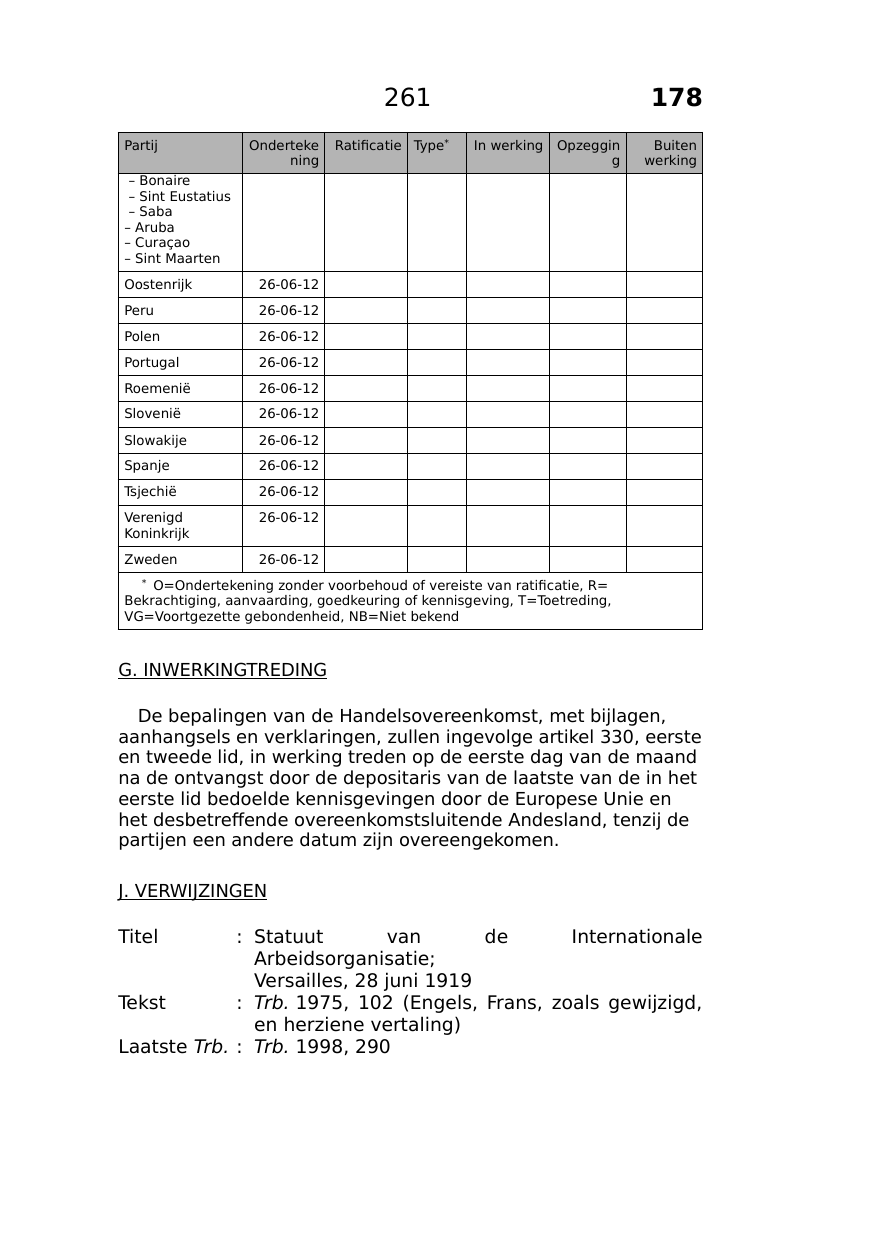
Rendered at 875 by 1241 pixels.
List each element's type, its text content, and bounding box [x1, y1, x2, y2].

table_header Ratificatie [325, 133, 407, 173]
table_cell – Sint Maarten [119, 251, 242, 271]
table_cell [550, 350, 626, 375]
table_cell [627, 174, 702, 189]
table_cell 26-06-12 [243, 428, 324, 453]
table_cell [627, 350, 702, 375]
table_cell [467, 547, 549, 572]
table_cell [467, 402, 549, 427]
table_cell [408, 402, 466, 427]
table_cell [243, 235, 324, 251]
table_cell [325, 454, 407, 479]
table_cell [467, 235, 549, 251]
table_header Statuut van de Internationale Arbeidsorganisatie; Versailles, 28 juni 1919 [254, 927, 703, 992]
table_cell [325, 174, 407, 189]
table_cell [325, 220, 407, 235]
table_cell [627, 547, 702, 572]
table_cell [627, 402, 702, 427]
table_cell [325, 272, 407, 297]
table_cell [627, 298, 702, 323]
table_cell [467, 220, 549, 235]
table_cell [325, 350, 407, 375]
table_cell [408, 189, 466, 204]
table_cell 26-06-12 [243, 298, 324, 323]
table_cell [325, 506, 407, 546]
table_header Titel [118, 927, 236, 992]
table_cell – Saba [119, 204, 242, 220]
table_cell [550, 298, 626, 323]
table_cell [627, 235, 702, 251]
text De bepalingen van de Handelsovereenkomst, met bijlagen, aanhangsels en verklaringen, zullen ingevolge artikel 330, eerste en tweede lid, in werking treden op de eerste dag van de maand na de ontvangst door de depositaris van de laatste van de in het eerste lid bedoelde kennisgevingen door de Europese Unie en het desbetreffende overeenkomstsluitende Andesland, tenzij de partijen een andere datum zijn overeengekomen. [118, 706, 703, 851]
table_cell [550, 324, 626, 349]
table_cell Oostenrijk [119, 272, 242, 297]
table_header Partij [119, 133, 242, 173]
table_header Type* [408, 133, 466, 173]
table_cell 26-06-12 [243, 480, 324, 504]
table_cell [627, 251, 702, 271]
table_cell [243, 174, 324, 189]
table_cell [467, 428, 549, 453]
table_cell [550, 204, 626, 220]
table_header Buiten werking [627, 133, 702, 173]
table_cell [467, 480, 549, 504]
table_cell [408, 235, 466, 251]
table_cell Portugal [119, 350, 242, 375]
table_cell [550, 220, 626, 235]
table_cell [627, 480, 702, 504]
table_header Ondertekening [243, 133, 324, 173]
table_cell – Sint Eustatius [119, 189, 242, 204]
table_cell 26-06-12 [243, 454, 324, 479]
table_cell [550, 547, 626, 572]
table_cell [550, 402, 626, 427]
table_cell [243, 204, 324, 220]
table_cell [627, 220, 702, 235]
table_cell [467, 174, 549, 189]
table_cell [408, 454, 466, 479]
table_cell [550, 174, 626, 189]
table_cell 26-06-12 [243, 506, 324, 546]
table_cell [467, 251, 549, 271]
table_cell [243, 251, 324, 271]
table_cell Tsjechië [119, 480, 242, 504]
table_header : [236, 927, 254, 992]
table_cell [408, 428, 466, 453]
table_cell [408, 298, 466, 323]
table_cell [467, 376, 549, 401]
table_cell : [236, 1036, 254, 1058]
table_cell 26-06-12 [243, 376, 324, 401]
table_cell Slovenië [119, 402, 242, 427]
table_cell 26-06-12 [243, 350, 324, 375]
table_header In werking [467, 133, 549, 173]
table_cell [408, 220, 466, 235]
table_cell [325, 235, 407, 251]
table_cell – Bonaire [119, 174, 242, 189]
table_cell [243, 189, 324, 204]
table_cell – Curaçao [119, 235, 242, 251]
table_cell Slowakije [119, 428, 242, 453]
table_cell [550, 251, 626, 271]
subtitle G. INWERKINGTREDING [118, 660, 703, 681]
table_cell 26-06-12 [243, 324, 324, 349]
table_cell [325, 251, 407, 271]
table_cell [408, 251, 466, 271]
table_cell [467, 324, 549, 349]
table_cell [627, 324, 702, 349]
table_cell [627, 428, 702, 453]
table_cell 26-06-12 [243, 402, 324, 427]
table_cell [325, 204, 407, 220]
table_cell [325, 428, 407, 453]
table_cell [550, 189, 626, 204]
table_cell Trb. 1975, 102 (Engels, Frans, zoals gewijzigd, en herziene vertaling) [254, 992, 703, 1036]
table_cell [627, 204, 702, 220]
table_cell [467, 506, 549, 546]
table_cell Spanje [119, 454, 242, 479]
table_cell Peru [119, 298, 242, 323]
table_cell [467, 272, 549, 297]
table_cell Roemenië [119, 376, 242, 401]
table_cell Trb. 1998, 290 [254, 1036, 703, 1058]
table_cell 26-06-12 [243, 272, 324, 297]
table_cell [467, 454, 549, 479]
subtitle J. VERWIJZINGEN [118, 881, 703, 902]
table_cell Verenigd Koninkrijk [119, 506, 242, 546]
table_cell [408, 376, 466, 401]
table_cell [467, 204, 549, 220]
table_cell [550, 454, 626, 479]
table_cell * O=Ondertekening zonder voorbehoud of vereiste van ratificatie, R= Bekrachtiging, aanvaarding, goedkeuring of kennisgeving, T=Toetreding, VG=Voortgezette gebondenheid, NB=Niet bekend [119, 573, 702, 629]
table_cell [408, 547, 466, 572]
table_cell [627, 506, 702, 546]
table_cell [467, 298, 549, 323]
table_cell [408, 174, 466, 189]
table_cell [550, 376, 626, 401]
table_cell [467, 189, 549, 204]
table_cell [408, 506, 466, 546]
table_header Opzegging [550, 133, 626, 173]
table_cell [550, 480, 626, 504]
table_cell [627, 376, 702, 401]
table_cell [243, 220, 324, 235]
table_cell [467, 350, 549, 375]
table_cell Laatste Trb. [118, 1036, 236, 1058]
table_cell Polen [119, 324, 242, 349]
table_cell [550, 235, 626, 251]
table_cell [408, 350, 466, 375]
table_cell 26-06-12 [243, 547, 324, 572]
table_cell [627, 272, 702, 297]
table_cell Tekst [118, 992, 236, 1036]
table_cell [550, 428, 626, 453]
table_cell [325, 547, 407, 572]
table_cell [408, 480, 466, 504]
table_cell [550, 272, 626, 297]
table_cell – Aruba [119, 220, 242, 235]
table_cell [325, 480, 407, 504]
table_cell Zweden [119, 547, 242, 572]
table_cell [325, 402, 407, 427]
table_cell [325, 189, 407, 204]
table_cell [325, 376, 407, 401]
table_cell [325, 324, 407, 349]
table_cell [408, 204, 466, 220]
table_cell [627, 454, 702, 479]
table_cell [408, 272, 466, 297]
table_cell [550, 506, 626, 546]
table_cell [408, 324, 466, 349]
table_cell [627, 189, 702, 204]
table_cell : [236, 992, 254, 1036]
table_cell [325, 298, 407, 323]
